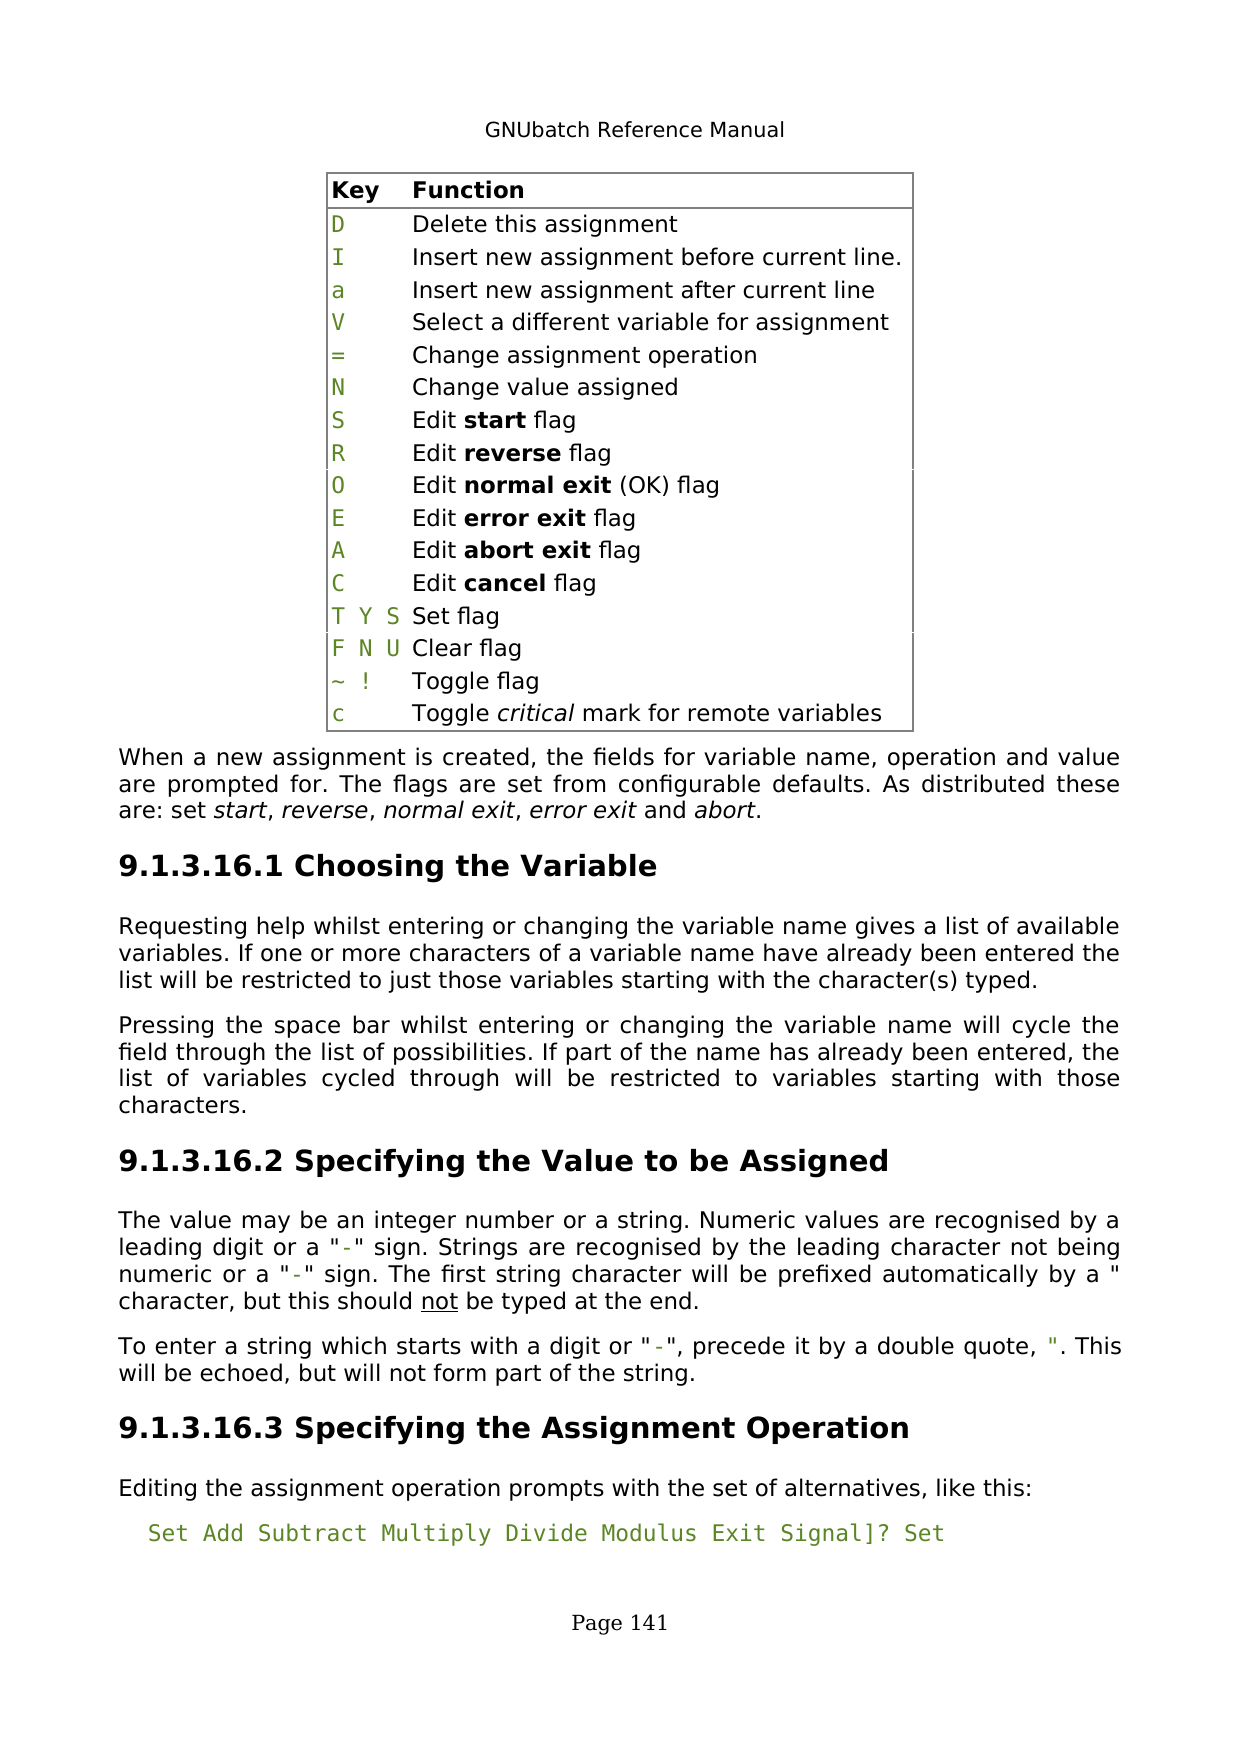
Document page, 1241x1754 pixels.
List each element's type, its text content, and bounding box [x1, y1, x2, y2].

table_cell a [328, 274, 409, 306]
text Requesting help whilst entering or changing the variable name gives a list of available variables. If one or more characters of a variable name have already been entered the list will be restricted to just those variables starting with the character(s) typed. [118, 913, 1122, 993]
table_cell Edit error exit flag [409, 502, 912, 535]
table_cell N [328, 372, 409, 404]
text Set Add Subtract Multiply Divide Modulus Exit Signal]? Set [148, 1521, 1122, 1547]
table_cell E [328, 502, 409, 535]
table_cell C [328, 567, 409, 600]
table_cell O [328, 470, 409, 502]
text When a new assignment is created, the fields for variable name, operation and value are prompted for. The flags are set from configurable defaults. As distributed these are: set start, reverse, normal exit, error exit and abort. [118, 744, 1122, 824]
table_cell Delete this assignment [409, 209, 912, 241]
table_header Key [328, 174, 409, 207]
text Pressing the space bar whilst entering or changing the variable name will cycle the field through the list of possibilities. If part of the name has already been entered, the list of variables cycled through will be restricted to variables starting with those characters. [118, 1012, 1122, 1119]
text Editing the assignment operation prompts with the set of alternatives, like this: [118, 1475, 1122, 1502]
table_cell Edit normal exit (OK) flag [409, 470, 912, 502]
table_header Function [409, 174, 912, 207]
table_cell ~ ! [328, 665, 409, 698]
subtitle Specifying the Value to be Assigned [118, 1144, 1122, 1178]
table_cell Edit reverse flag [409, 437, 912, 469]
table_cell c [328, 698, 409, 730]
table_cell Toggle critical mark for remote variables [409, 698, 912, 730]
table_cell Insert new assignment after current line [409, 274, 912, 306]
subtitle Specifying the Assignment Operation [118, 1412, 1122, 1446]
table_cell Edit abort exit flag [409, 535, 912, 567]
text The value may be an integer number or a string. Numeric values are recognised by a leading digit or a "-" sign. Strings are recognised by the leading character not being numeric or a "-" sign. The first string character will be prefixed automatically by a " character, but this should not be typed at the end. [118, 1208, 1122, 1315]
table_cell Edit start flag [409, 404, 912, 437]
table_cell I [328, 241, 409, 274]
table_cell F N U [328, 633, 409, 665]
table_cell R [328, 437, 409, 469]
table_cell A [328, 535, 409, 567]
table_cell S [328, 404, 409, 437]
table_cell Change value assigned [409, 372, 912, 404]
subtitle Choosing the Variable [118, 849, 1122, 884]
table_cell Insert new assignment before current line. [409, 241, 912, 274]
table_cell T Y S [328, 600, 409, 632]
table_cell Select a different variable for assignment [409, 306, 912, 339]
table_cell Clear flag [409, 633, 912, 665]
table_cell = [328, 339, 409, 372]
table_cell Set flag [409, 600, 912, 632]
text To enter a string which starts with a digit or "-", precede it by a double quote, ". This will be echoed, but will not form part of the string. [118, 1333, 1122, 1387]
table_cell V [328, 306, 409, 339]
table_cell D [328, 209, 409, 241]
table_cell Change assignment operation [409, 339, 912, 372]
table_cell Edit cancel flag [409, 567, 912, 600]
table_cell Toggle flag [409, 665, 912, 698]
